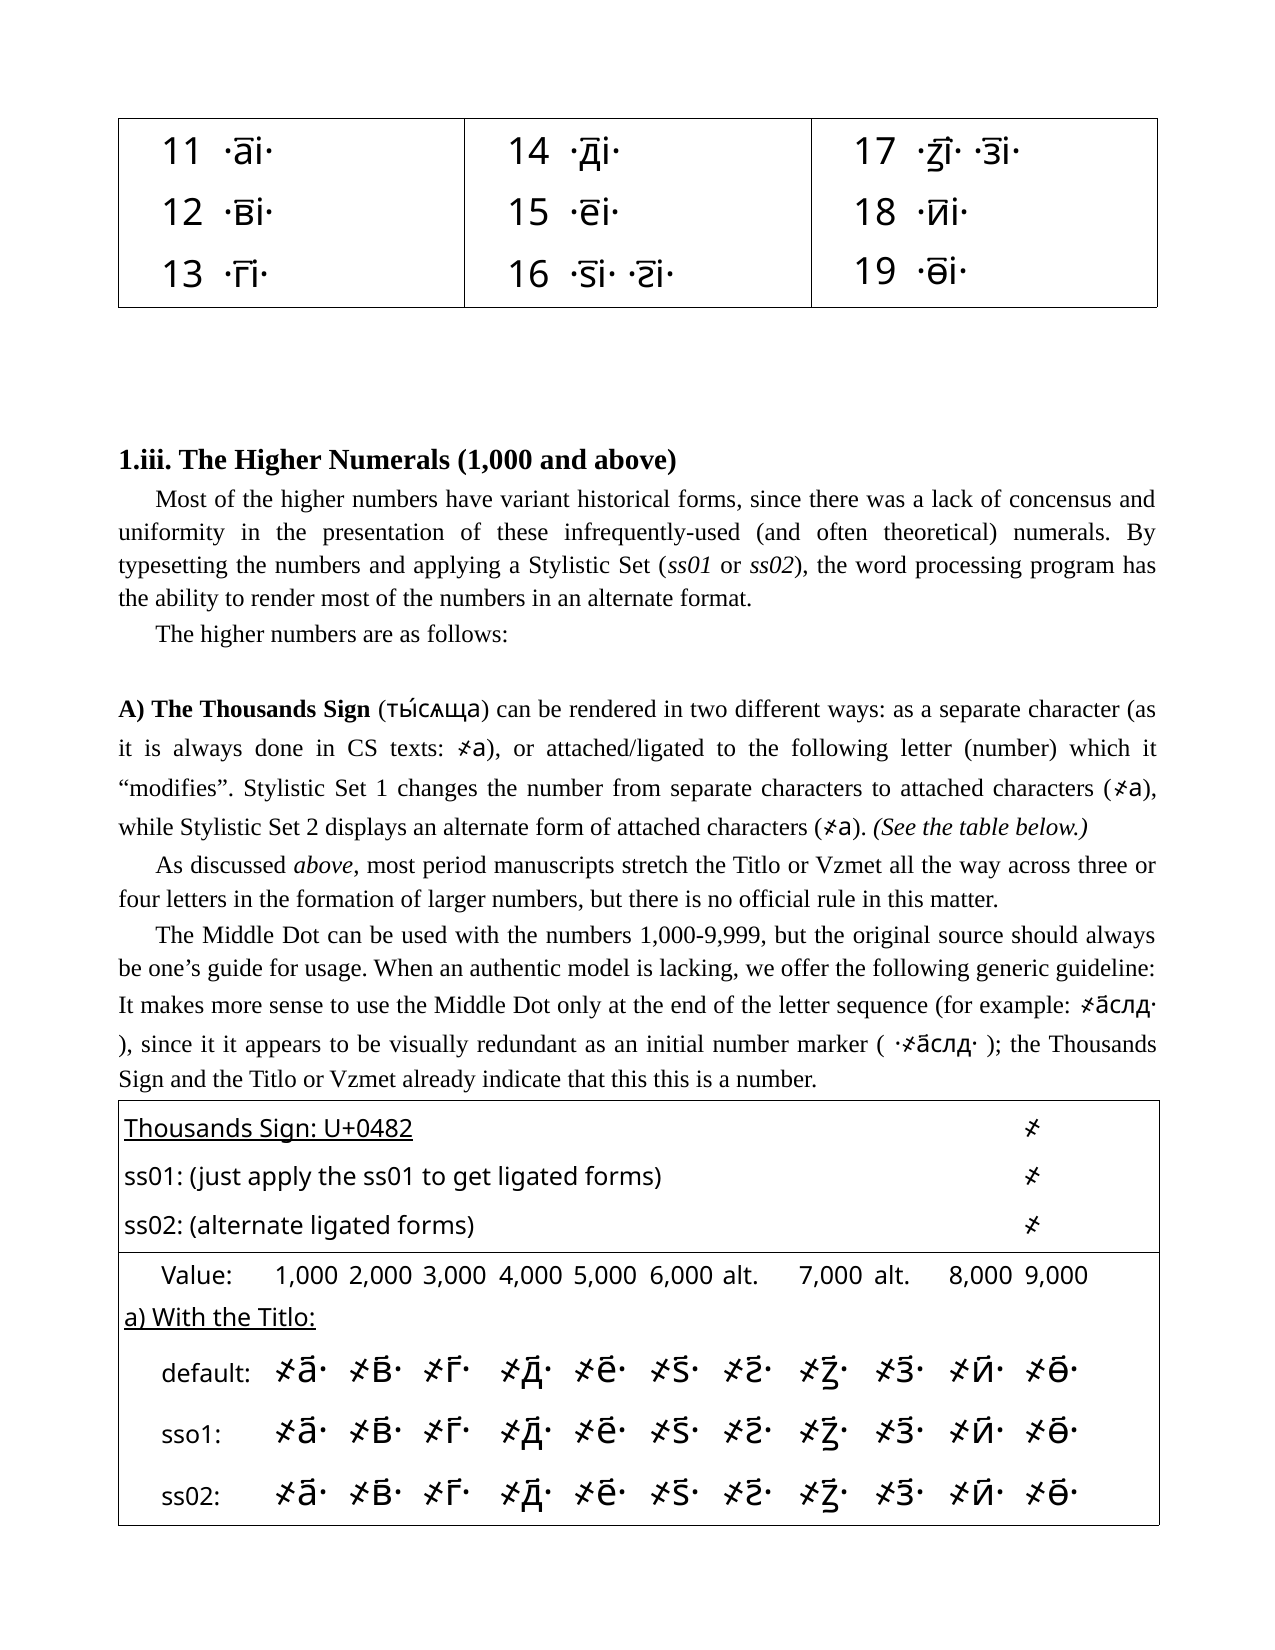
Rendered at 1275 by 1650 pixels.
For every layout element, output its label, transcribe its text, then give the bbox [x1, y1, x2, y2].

text 1.iii. The Higher Numerals (1,000 and above) [118, 442, 1157, 476]
text The Middle Dot can be used with the numbers 1,000-9,999, but the original source should always be one’s guide for usage. When an authentic model is lacking, we offer the following generic guideline: It makes more sense to use the Middle Dot only at the end of the letter sequence (for example: ҂а҃слд· ), since it it appears to be visually redundant as an initial number marker ( ·҂а҃слд· ); the Thousands Sign and the Titlo or Vzmet already indicate that this this is a number. [118, 920, 1157, 1093]
table_header Thousands Sign: U+0482 ҂ ss01: (just apply the ss01 to get ligated forms) ҂ ss02: (alternate ligated forms) ҂ [119, 1101, 1159, 1252]
text A) The Thousands Sign (ты́сѧща) can be rendered in two different ways: as a separate character (as it is always done in CS texts: ҂а), or attached/ligated to the following letter (number) which it “modifies”. Stylistic Set 1 changes the number from separate characters to attached characters (҂а), while Stylistic Set 2 displays an alternate form of attached characters (҂а). (See the table below.) [118, 691, 1157, 842]
table_header 14 ·д꙯і· 15 ·е꙯і· 16 ·ѕ꙯і· ·ꙅ꙯і· [465, 119, 811, 307]
text The higher numbers are as follows: [118, 619, 1157, 648]
text As discussed above, most period manuscripts stretch the Titlo or Vzmet all the way across three or four letters in the formation of larger numbers, but there is no official rule in this matter. [118, 851, 1157, 912]
table_header 11 ·а꙯і· 12 ·в꙯і· 13 ·г꙯і· [119, 119, 464, 307]
text Most of the higher numbers have variant historical forms, since there was a lack of concensus and uniformity in the presentation of these infrequently-used (and often theoretical) numerals. By typesetting the numbers and applying a Stylistic Set (ss01 or ss02), the word processing program has the ability to render most of the numbers in an alternate format. [118, 484, 1157, 612]
table_header 17 ·ꙁ꙯і· ·з꙯і· 18 ·и꙯і· 19 ·ѳ꙯і· [812, 119, 1157, 307]
table_cell Value: 1,000 2,000 3,000 4,000 5,000 6,000 alt. 7,000 alt. 8,000 9,000 a) With the Titlo: default: ҂а҃· ҂в҃· ҂г҃· ҂д҃· ҂е҃· ҂ѕ҃· ҂ꙅ҃· ҂ꙁ҃· ҂з҃· ҂и҃· ҂ѳ҃· sso1: ҂а҃· ҂в҃· ҂г҃· ҂д҃· ҂е҃· ҂ѕ҃· ҂ꙅ҃· ҂ꙁ҃· ҂з҃· ҂и҃· ҂ѳ҃· ss02: ҂а҃· ҂в҃· ҂г҃· ҂д҃· ҂е҃· ҂ѕ҃· ҂ꙅ҃· ҂ꙁ҃· ҂з҃· ҂и҃· ҂ѳ҃· [119, 1253, 1159, 1525]
